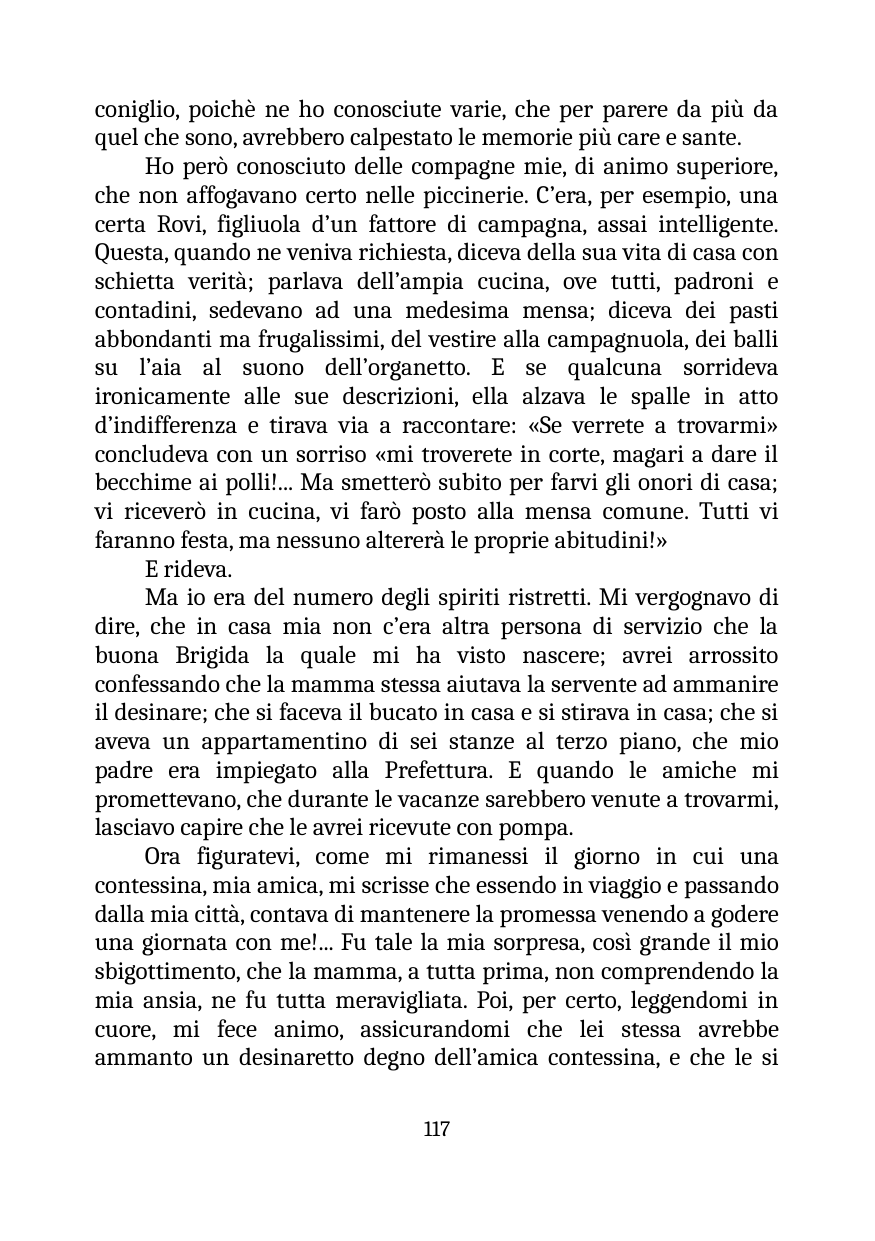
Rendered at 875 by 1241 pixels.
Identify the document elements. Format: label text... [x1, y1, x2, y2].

text Ho però conosciuto delle compagne mie, di animo superiore, che non affogavano certo nelle piccinerie. C’era, per esempio, una certa Rovi, figliuola d’un fattore di campagna, assai intelligente. Questa, quando ne veniva richiesta, diceva della sua vita di casa con schietta verità; parlava dell’ampia cucina, ove tutti, padroni e contadini, sedevano ad una medesima mensa; diceva dei pasti abbondanti ma frugalissimi, del vestire alla campagnuola, dei balli su l’aia al suono dell’organetto. E se qualcuna sorrideva ironicamente alle sue descrizioni, ella alzava le spalle in atto d’indifferenza e tirava via a raccontare: «Se verrete a trovarmi» concludeva con un sorriso «mi troverete in corte, magari a dare il becchime ai polli!... Ma smetterò subito per farvi gli onori di casa; vi riceverò in cucina, vi farò posto alla mensa comune. Tutti vi faranno festa, ma nessuno altererà le proprie abitudini!» [94, 152, 779, 554]
text coniglio, poichè ne ho conosciute varie, che per parere da più da quel che sono, avrebbero calpestato le memorie più care e sante. [94, 94, 779, 152]
text E rideva. [94, 554, 779, 583]
text Ora figuratevi, come mi rimanessi il giorno in cui una contessina, mia amica, mi scrisse che essendo in viaggio e passando dalla mia città, contava di mantenere la promessa venendo a godere una giornata con me!... Fu tale la mia sorpresa, così grande il mio sbigottimento, che la mamma, a tutta prima, non comprendendo la mia ansia, ne fu tutta meravigliata. Poi, per certo, leggendomi in cuore, mi fece animo, assicurandomi che lei stessa avrebbe ammanto un desinaretto degno dell’amica contessina, e che le si [94, 842, 779, 1072]
text Ma io era del numero degli spiriti ristretti. Mi vergognavo di dire, che in casa mia non c’era altra persona di servizio che la buona Brigida la quale mi ha visto nascere; avrei arrossito confessando che la mamma stessa aiutava la servente ad ammanire il desinare; che si faceva il bucato in casa e si stirava in casa; che si aveva un appartamentino di sei stanze al terzo piano, che mio padre era impiegato alla Prefettura. E quando le amiche mi promettevano, che durante le vacanze sarebbero venute a trovarmi, lasciavo capire che le avrei ricevute con pompa. [94, 583, 779, 842]
